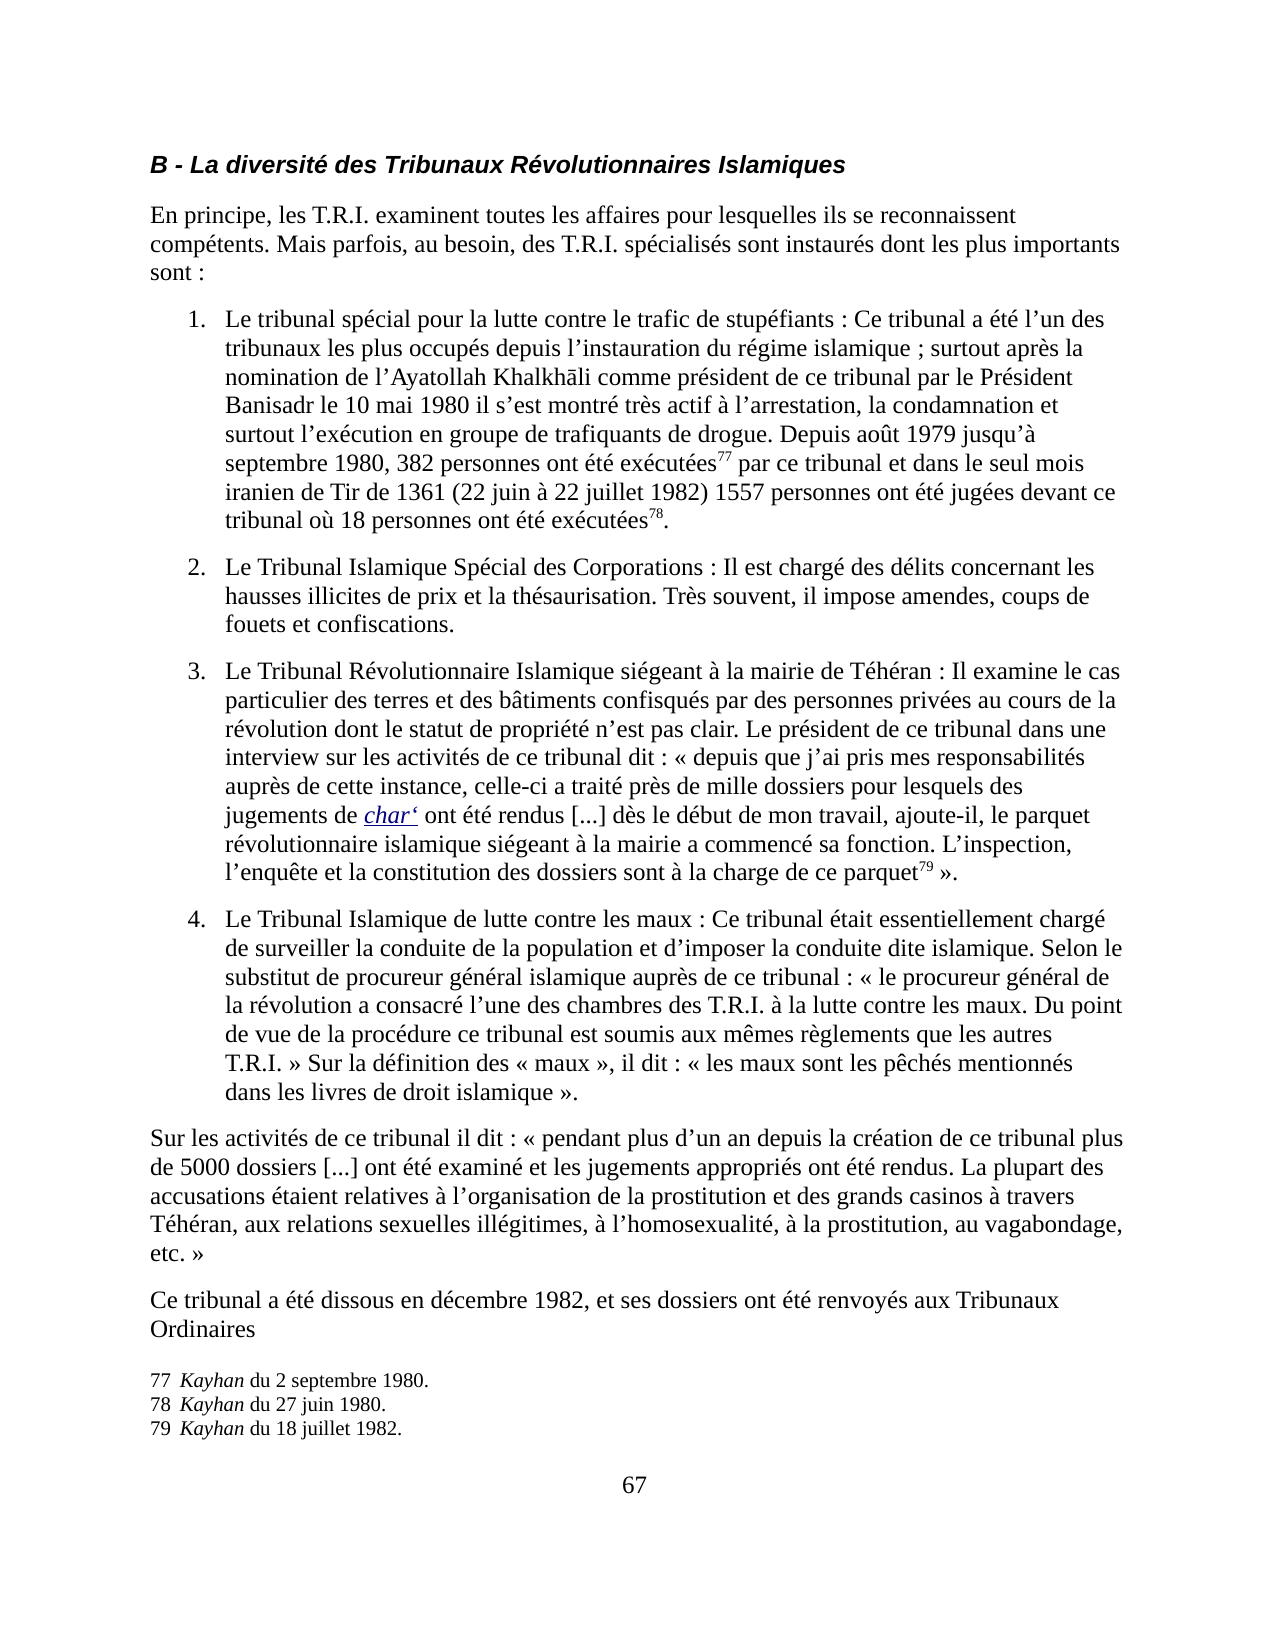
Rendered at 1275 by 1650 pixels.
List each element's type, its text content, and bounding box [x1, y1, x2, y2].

text Ce tribunal a été dissous en décembre 1982, et ses dossiers ont été renvoyés aux Tribunaux Ordinaires [150, 1285, 1125, 1342]
list Le Tribunal Islamique Spécial des Corporations : Il est chargé des délits concernant les hausses illicites de prix et la thésaurisation. Très souvent, il impose amendes, coups de fouets et confiscations. [187, 552, 1125, 638]
list Le Tribunal Révolutionnaire Islamique siégeant à la mairie de Téhéran : Il examine le cas particulier des terres et des bâtiments confisqués par des personnes privées au cours de la révolution dont le statut de propriété n’est pas clair. Le président de ce tribunal dans une interview sur les activités de ce tribunal dit : « depuis que j’ai pris mes responsabilités auprès de cette instance, celle-ci a traité près de mille dossiers pour lesquels des jugements de char‘ ont été rendus [...] dès le début de mon travail, ajoute-il, le parquet révolutionnaire islamique siégeant à la mairie a commencé sa fonction. L’inspection, l’enquête et la constitution des dossiers sont à la charge de ce parquet ». [187, 656, 1125, 886]
text Sur les activités de ce tribunal il dit : « pendant plus d’un an depuis la création de ce tribunal plus de 5000 dossiers [...] ont été examiné et les jugements appropriés ont été rendus. La plupart des accusations étaient relatives à l’organisation de la prostitution et des grands casinos à travers Téhéran, aux relations sexuelles illégitimes, à l’homosexualité, à la prostitution, au vagabondage, etc. » [150, 1123, 1125, 1267]
text En principe, les T.R.I. examinent toutes les affaires pour lesquelles ils se reconnaissent compétents. Mais parfois, au besoin, des T.R.I. spécialisés sont instaurés dont les plus importants sont : [150, 200, 1125, 286]
list Kayhan du 18 juillet 1982. [150, 1416, 1125, 1440]
subtitle B - La diversité des Tribunaux Révolutionnaires Islamiques [150, 150, 1125, 178]
list Le tribunal spécial pour la lutte contre le trafic de stupéfiants : Ce tribunal a été l’un des tribunaux les plus occupés depuis l’instauration du régime islamique ; surtout après la nomination de l’Ayatollah Khalkhāli comme président de ce tribunal par le Président Banisadr le 10 mai 1980 il s’est montré très actif à l’arrestation, la condamnation et surtout l’exécution en groupe de trafiquants de drogue. Depuis août 1979 jusqu’à septembre 1980, 382 personnes ont été exécutées par ce tribunal et dans le seul mois iranien de Tir de 1361 (22 juin à 22 juillet 1982) 1557 personnes ont été jugées devant ce tribunal où 18 personnes ont été exécutées. [187, 304, 1125, 534]
list Kayhan du 2 septembre 1980. [150, 1368, 1125, 1392]
list Kayhan du 27 juin 1980. [150, 1392, 1125, 1416]
list Le Tribunal Islamique de lutte contre les maux : Ce tribunal était essentiellement chargé de surveiller la conduite de la population et d’imposer la conduite dite islamique. Selon le substitut de procureur général islamique auprès de ce tribunal : « le procureur général de la révolution a consacré l’une des chambres des T.R.I. à la lutte contre les maux. Du point de vue de la procédure ce tribunal est soumis aux mêmes règlements que les autres T.R.I. » Sur la définition des « maux », il dit : « les maux sont les pêchés mentionnés dans les livres de droit islamique ». [187, 904, 1125, 1105]
